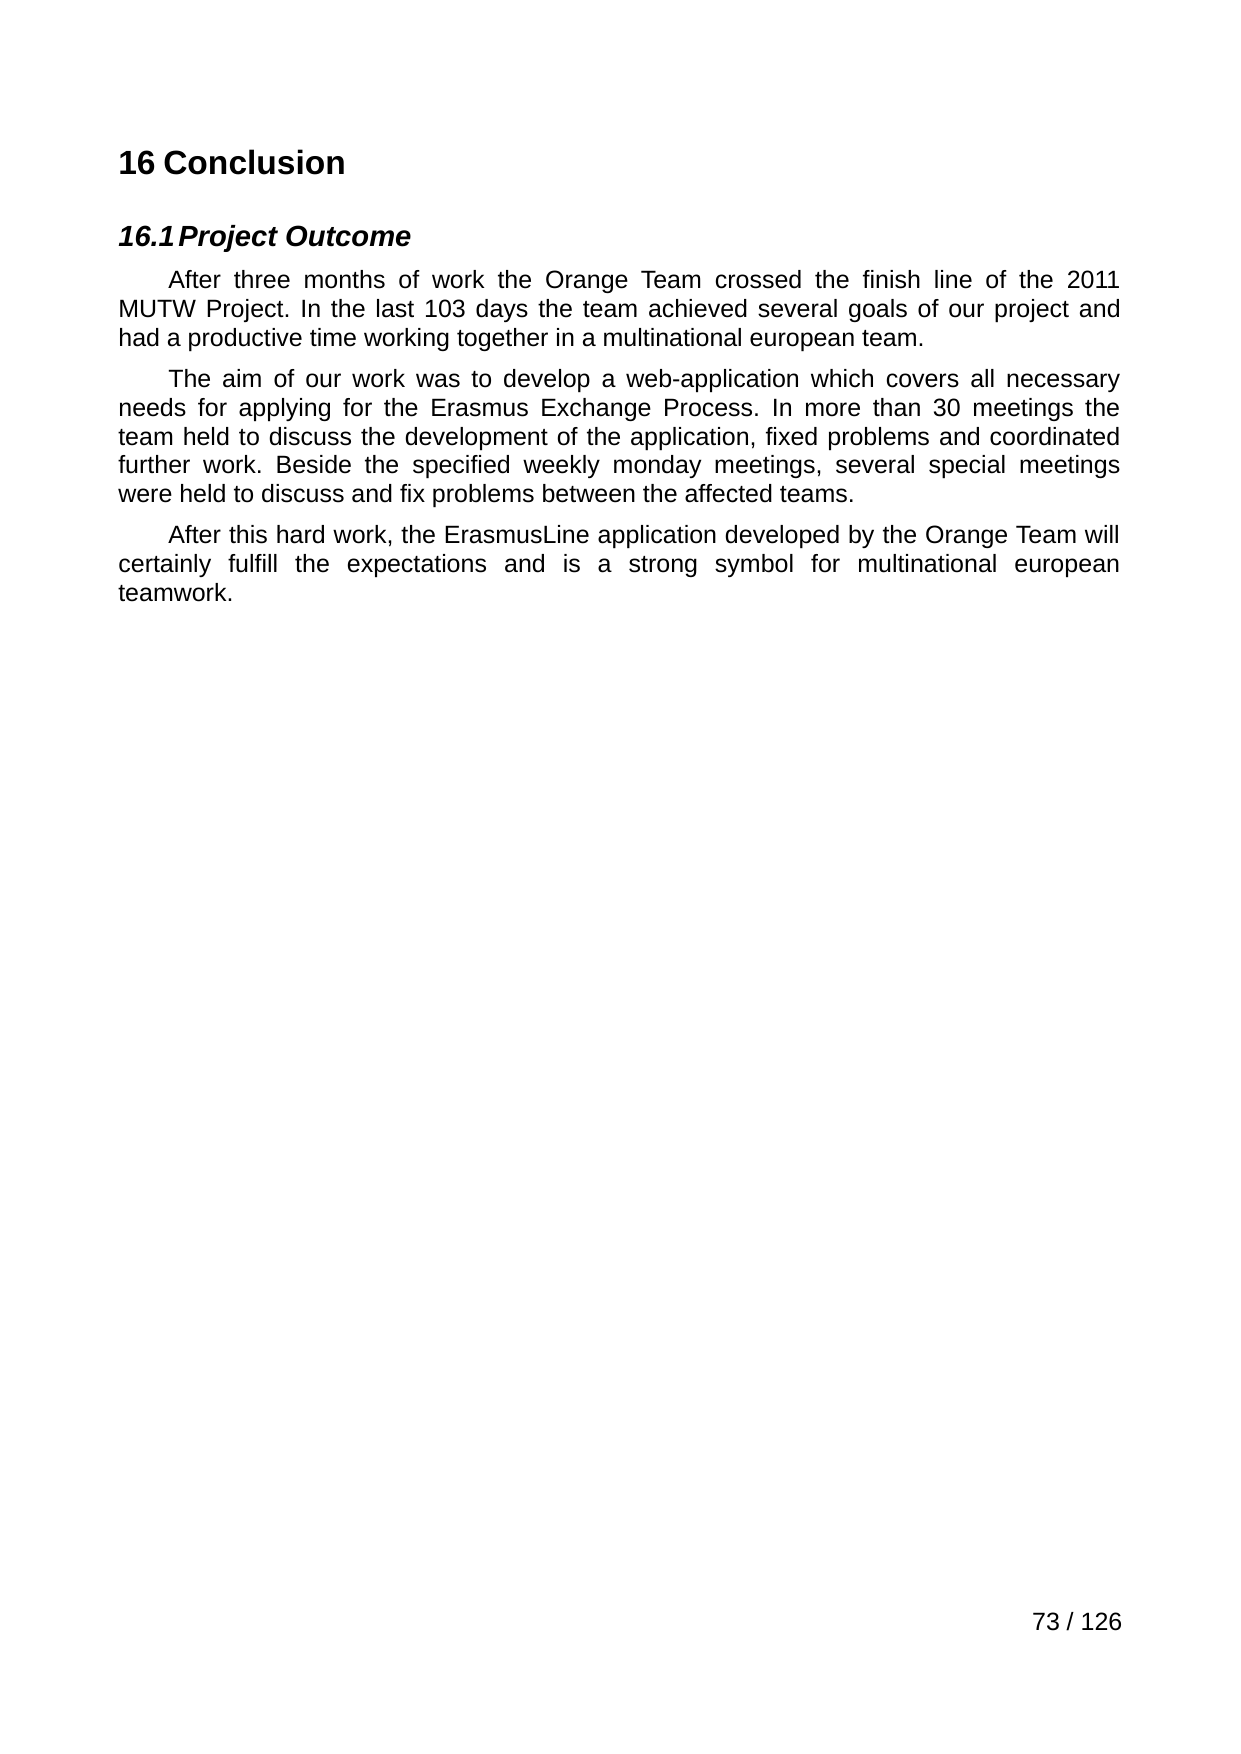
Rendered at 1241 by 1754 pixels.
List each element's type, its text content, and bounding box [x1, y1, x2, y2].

text After this hard work, the ErasmusLine application developed by the Orange Team will certainly fulfill the expectations and is a strong symbol for multinational european teamwork. [118, 520, 1122, 607]
text After three months of work the Orange Team crossed the finish line of the 2011 MUTW Project. In the last 103 days the team achieved several goals of our project and had a productive time working together in a multinational european team. [118, 265, 1122, 352]
subtitle Project Outcome [118, 219, 1122, 253]
subtitle Conclusion [118, 143, 1122, 182]
text The aim of our work was to develop a web-application which covers all necessary needs for applying for the Erasmus Exchange Process. In more than 30 meetings the team held to discuss the development of the application, fixed problems and coordinated further work. Beside the specified weekly monday meetings, several special meetings were held to discuss and fix problems between the affected teams. [118, 364, 1122, 508]
